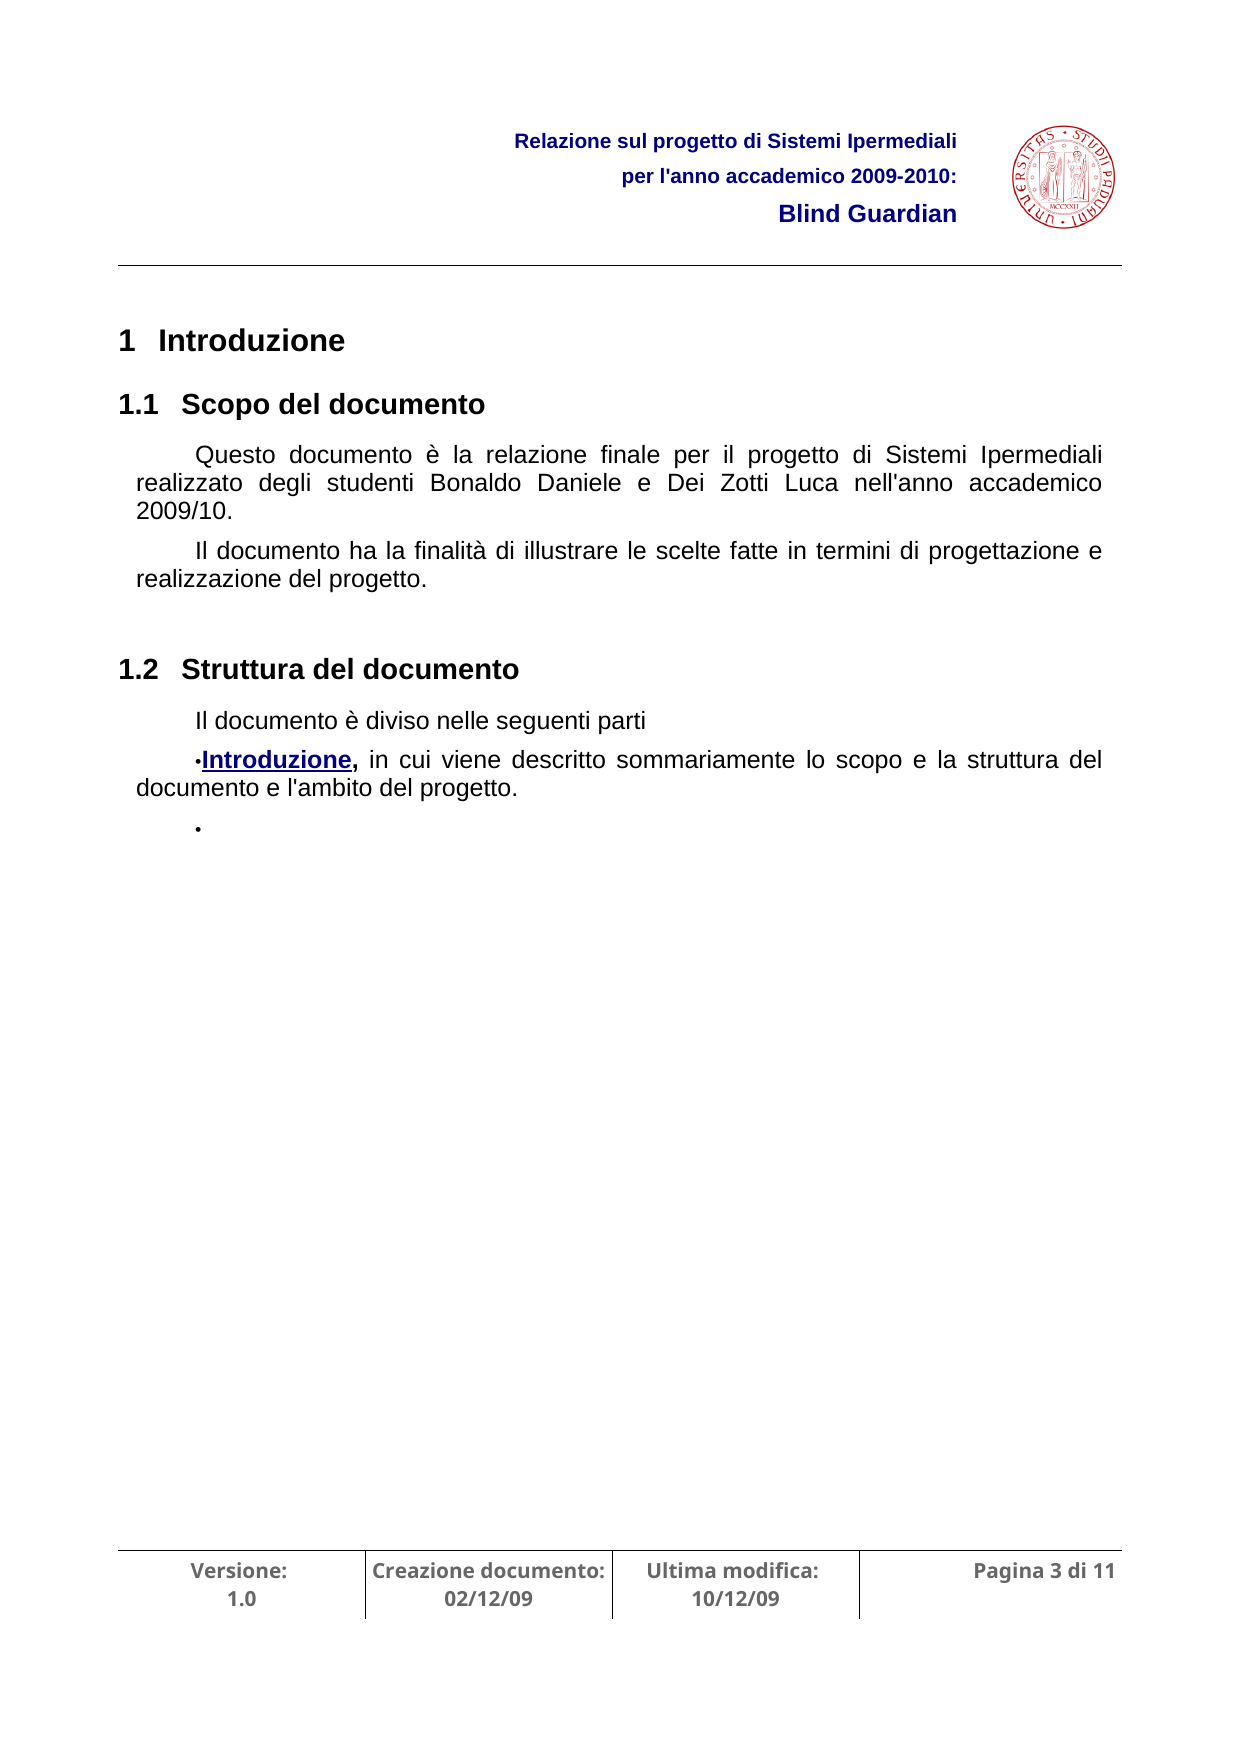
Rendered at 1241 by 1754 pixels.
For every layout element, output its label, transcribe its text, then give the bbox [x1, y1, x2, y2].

text Il documento ha la finalità di illustrare le scelte fatte in termini di progettazione e realizzazione del progetto. [136, 537, 1104, 593]
subtitle Struttura del documento [118, 653, 1122, 686]
text Questo documento è la relazione finale per il progetto di Sistemi Ipermediali realizzato degli studenti Bonaldo Daniele e Dei Zotti Luca nell'anno accademico 2009/10. [136, 441, 1104, 525]
subtitle Introduzione [118, 323, 1122, 358]
picture [1010, 123, 1117, 231]
subtitle Scopo del documento [118, 388, 1122, 421]
text Il documento è diviso nelle seguenti parti [136, 707, 1104, 734]
list Introduzione, in cui viene descritto sommariamente lo scopo e la struttura del documento e l'ambito del progetto. [136, 746, 1104, 802]
